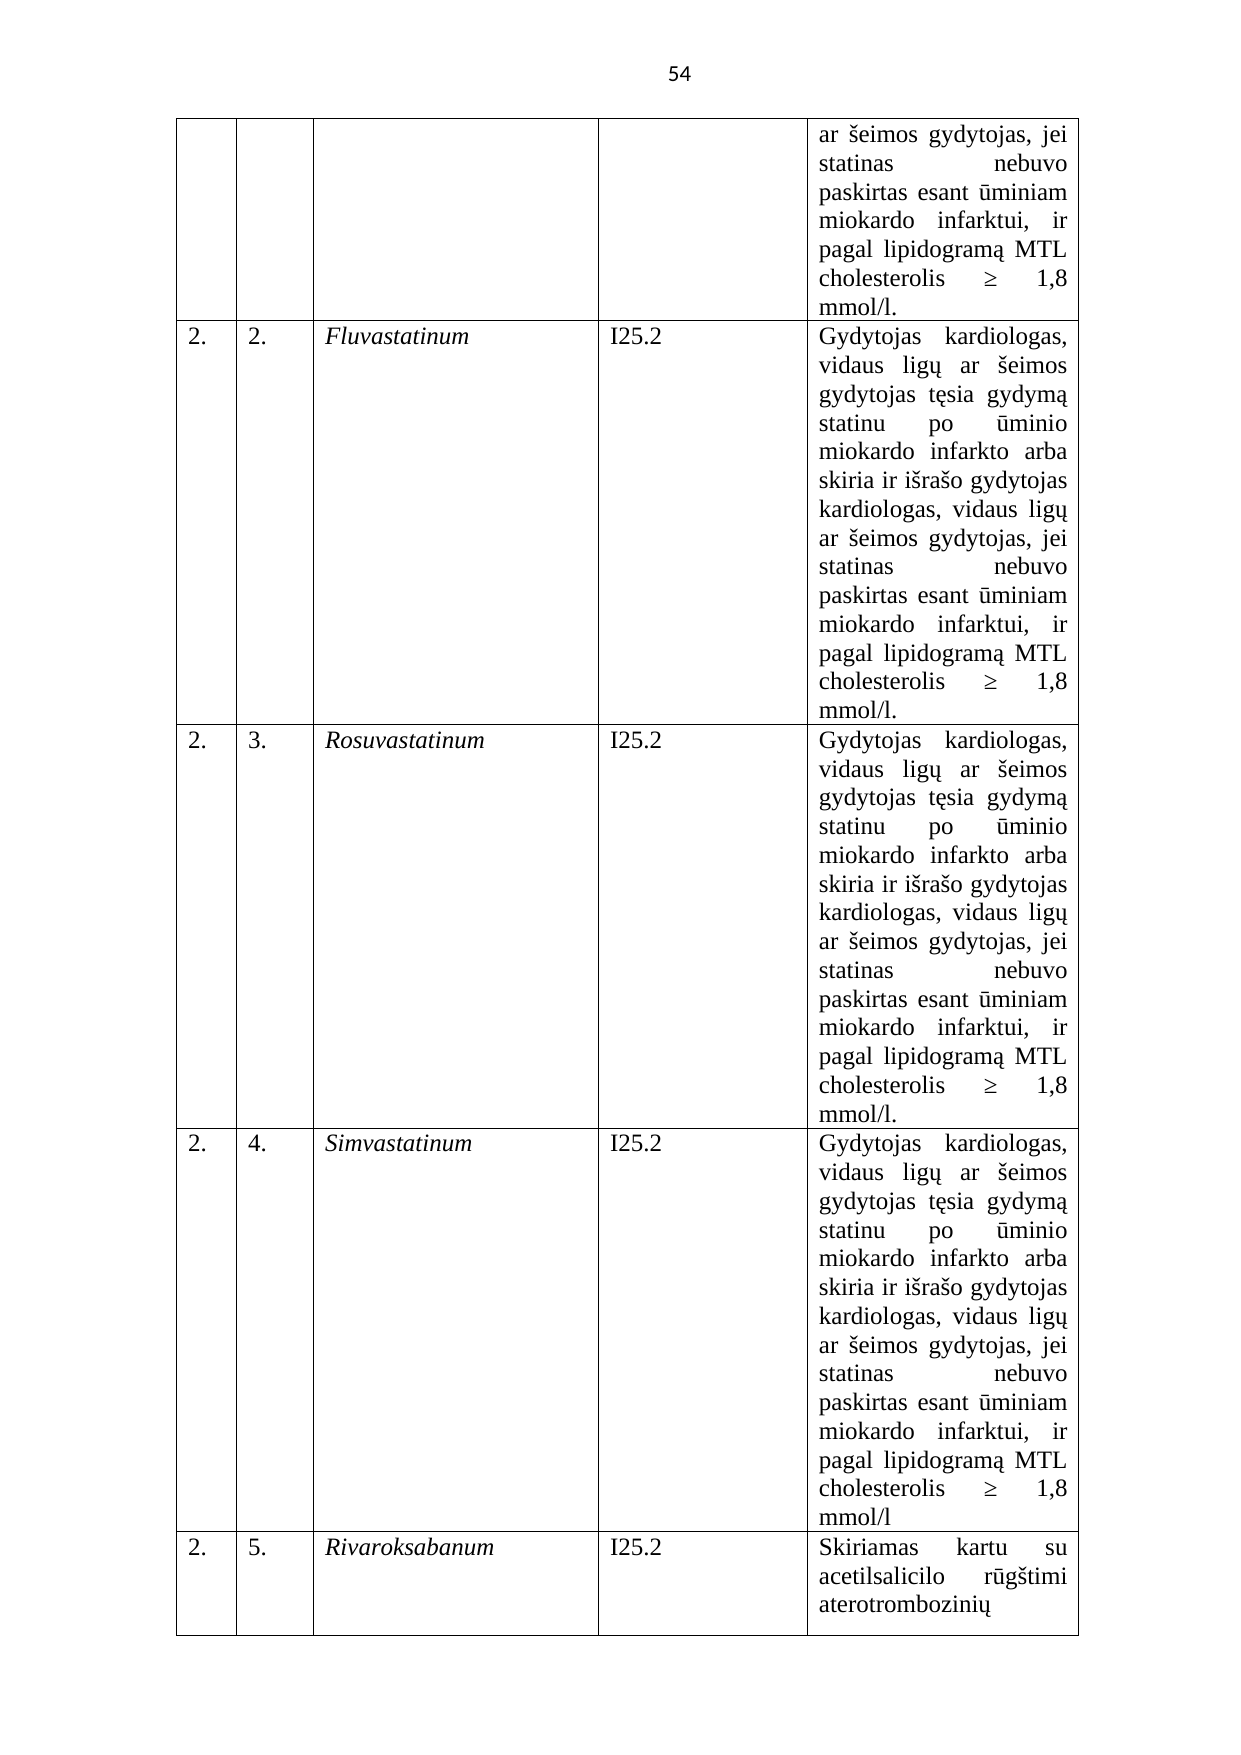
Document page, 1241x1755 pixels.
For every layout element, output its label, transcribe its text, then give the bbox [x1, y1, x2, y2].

table_cell [1099, 724, 1103, 1127]
table_cell Gydytojas kardiologas, vidaus ligų ar šeimos gydytojas tęsia gydymą statinu po ūminio miokardo infarkto arba skiria ir išrašo gydytojas kardiologas, vidaus ligų ar šeimos gydytojas, jei statinas nebuvo paskirtas esant ūminiam miokardo infarktui, ir pagal lipidogramą MTL cholesterolis ≥ 1,8 mmol/l. [808, 725, 1078, 1127]
table_cell [1088, 118, 1093, 320]
table_cell Skiriamas kartu su acetilsalicilo rūgštimi aterotrombozinių [808, 1532, 1078, 1635]
table_cell [1099, 118, 1103, 320]
table_cell [1109, 1531, 1123, 1635]
table_cell Fluvastatinum [314, 321, 598, 724]
table_cell [1079, 320, 1083, 724]
table_cell [1093, 320, 1099, 724]
table_cell 5. [237, 1532, 313, 1635]
table_cell [314, 119, 598, 320]
table_cell 2. [177, 321, 236, 724]
table_cell [1079, 118, 1083, 320]
table_cell 2. [177, 725, 236, 1127]
table_cell [1093, 1128, 1099, 1531]
table_cell 2. [237, 321, 313, 724]
table_cell Gydytojas kardiologas, vidaus ligų ar šeimos gydytojas tęsia gydymą statinu po ūminio miokardo infarkto arba skiria ir išrašo gydytojas kardiologas, vidaus ligų ar šeimos gydytojas, jei statinas nebuvo paskirtas esant ūminiam miokardo infarktui, ir pagal lipidogramą MTL cholesterolis ≥ 1,8 mmol/l [808, 1129, 1078, 1531]
table_cell Simvastatinum [314, 1129, 598, 1531]
table_cell [1109, 724, 1123, 1127]
table_cell 4. [237, 1129, 313, 1531]
table_cell [1109, 320, 1123, 724]
table_cell [177, 119, 236, 320]
table_cell [1103, 320, 1109, 724]
table_cell [1084, 320, 1088, 724]
table_cell [1093, 118, 1099, 320]
table_cell [1109, 118, 1123, 320]
table_cell [1093, 1531, 1099, 1635]
table_cell [1084, 724, 1088, 1127]
table_cell I25.2 [599, 725, 807, 1127]
table_cell [237, 119, 313, 320]
table_cell [1088, 1128, 1093, 1531]
table_cell [1079, 1531, 1083, 1635]
table_cell [1088, 724, 1093, 1127]
table_cell [1084, 118, 1088, 320]
table_cell [1088, 1531, 1093, 1635]
table_cell [1103, 118, 1109, 320]
table_cell 2. [177, 1532, 236, 1635]
table_cell [1093, 724, 1099, 1127]
table_cell Gydytojas kardiologas, vidaus ligų ar šeimos gydytojas tęsia gydymą statinu po ūminio miokardo infarkto arba skiria ir išrašo gydytojas kardiologas, vidaus ligų ar šeimos gydytojas, jei statinas nebuvo paskirtas esant ūminiam miokardo infarktui, ir pagal lipidogramą MTL cholesterolis ≥ 1,8 mmol/l. [808, 321, 1078, 724]
table_cell [1079, 724, 1083, 1127]
table_cell ar šeimos gydytojas, jei statinas nebuvo paskirtas esant ūminiam miokardo infarktui, ir pagal lipidogramą MTL cholesterolis ≥ 1,8 mmol/l. [808, 119, 1078, 320]
table_cell [1084, 1531, 1088, 1635]
table_cell 2. [177, 1129, 236, 1531]
table_cell I25.2 [599, 1532, 807, 1635]
table_cell [1099, 1128, 1103, 1531]
table_cell [1103, 1128, 1109, 1531]
table_cell [1099, 1531, 1103, 1635]
table_cell I25.2 [599, 321, 807, 724]
table_cell [1103, 724, 1109, 1127]
table_cell [1079, 1128, 1083, 1531]
table_cell Rivaroksabanum [314, 1532, 598, 1635]
table_cell I25.2 [599, 1129, 807, 1531]
table_cell [599, 119, 807, 320]
table_cell [1088, 320, 1093, 724]
table_cell [1084, 1128, 1088, 1531]
table_cell Rosuvastatinum [314, 725, 598, 1127]
table_cell [1109, 1128, 1123, 1531]
table_cell [1099, 320, 1103, 724]
table_cell 3. [237, 725, 313, 1127]
table_cell [1103, 1531, 1109, 1635]
